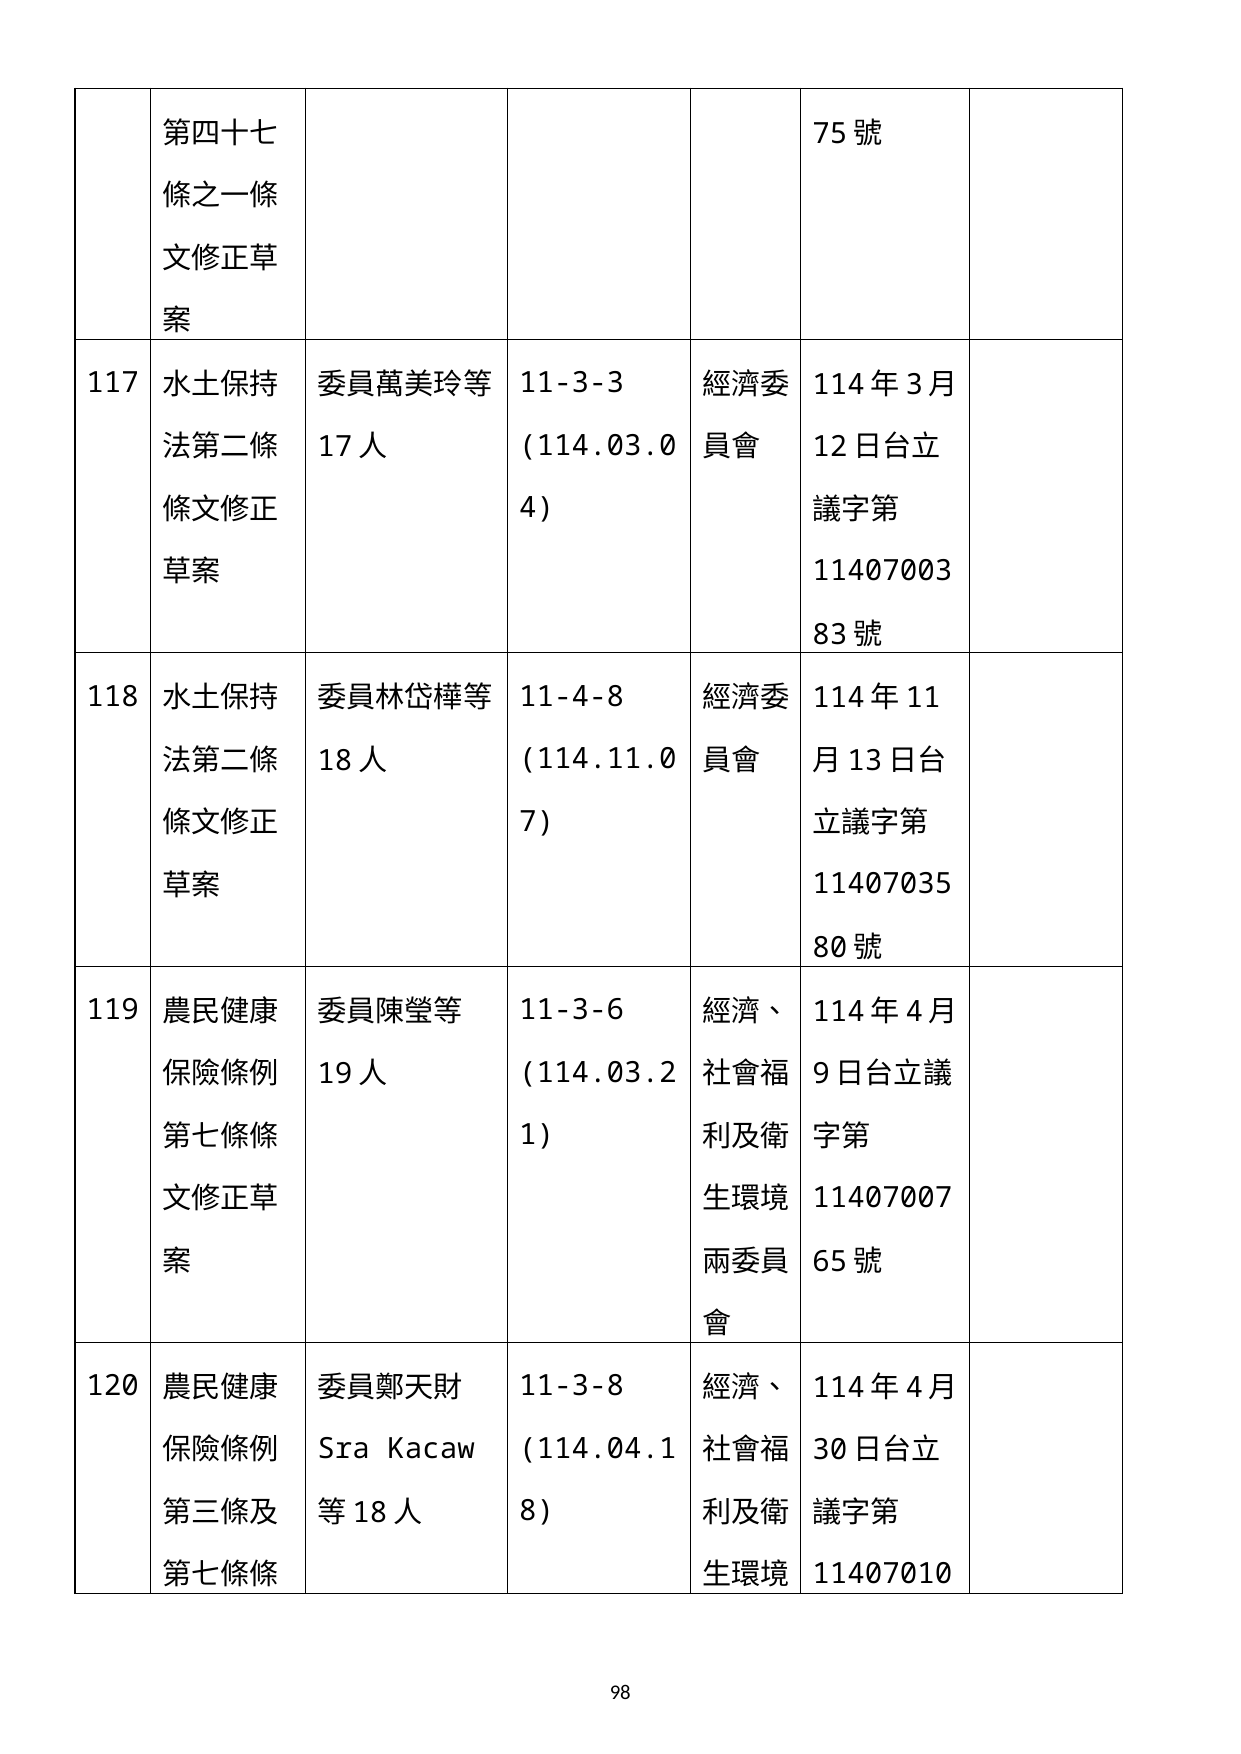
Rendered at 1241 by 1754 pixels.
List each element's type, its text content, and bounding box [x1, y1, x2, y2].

table_cell [970, 340, 1122, 652]
table_cell 114年11月13日台立議字第1140703580號 [801, 653, 969, 966]
table_cell 119 [76, 967, 150, 1342]
table_cell 經濟委員會 [691, 653, 800, 966]
table_cell [970, 89, 1122, 339]
table_cell 委員萬美玲等17人 [306, 340, 507, 652]
table_cell 經濟委員會 [691, 340, 800, 652]
table_cell 11-3-6 (114.03.21) [508, 967, 690, 1342]
table_cell 經濟、社會福利及衛生環境兩委員會 [691, 967, 800, 1342]
table_cell 委員鄭天財Sra Kacaw等18人 [306, 1343, 507, 1593]
table_cell 117 [76, 340, 150, 652]
table_cell 114年4月30日台立議字第11407010 [801, 1343, 969, 1593]
table_cell 委員陳瑩等19人 [306, 967, 507, 1342]
table_cell 第四十七條之一條文修正草案 [151, 89, 305, 339]
table_cell 75號 [801, 89, 969, 339]
table_cell [970, 967, 1122, 1342]
table_cell 11-3-3 (114.03.04) [508, 340, 690, 652]
table_cell 120 [76, 1343, 150, 1593]
table_cell 農民健康保險條例第七條條文修正草案 [151, 967, 305, 1342]
table_cell 委員林岱樺等18人 [306, 653, 507, 966]
table_cell [691, 89, 800, 339]
table_cell 經濟、社會福利及衛生環境 [691, 1343, 800, 1593]
table_cell 農民健康保險條例第三條及第七條條 [151, 1343, 305, 1593]
table_cell 水土保持法第二條條文修正草案 [151, 653, 305, 966]
table_cell 11-3-8 (114.04.18) [508, 1343, 690, 1593]
table_cell [306, 89, 507, 339]
table_cell [970, 1343, 1122, 1593]
table_cell 114年3月12日台立議字第1140700383號 [801, 340, 969, 652]
table_cell [970, 653, 1122, 966]
table_cell 118 [76, 653, 150, 966]
table_cell 水土保持法第二條條文修正草案 [151, 340, 305, 652]
table_cell [508, 89, 690, 339]
table_cell 114年4月9日台立議字第1140700765號 [801, 967, 969, 1342]
table_cell 11-4-8 (114.11.07) [508, 653, 690, 966]
table_cell [76, 89, 150, 339]
